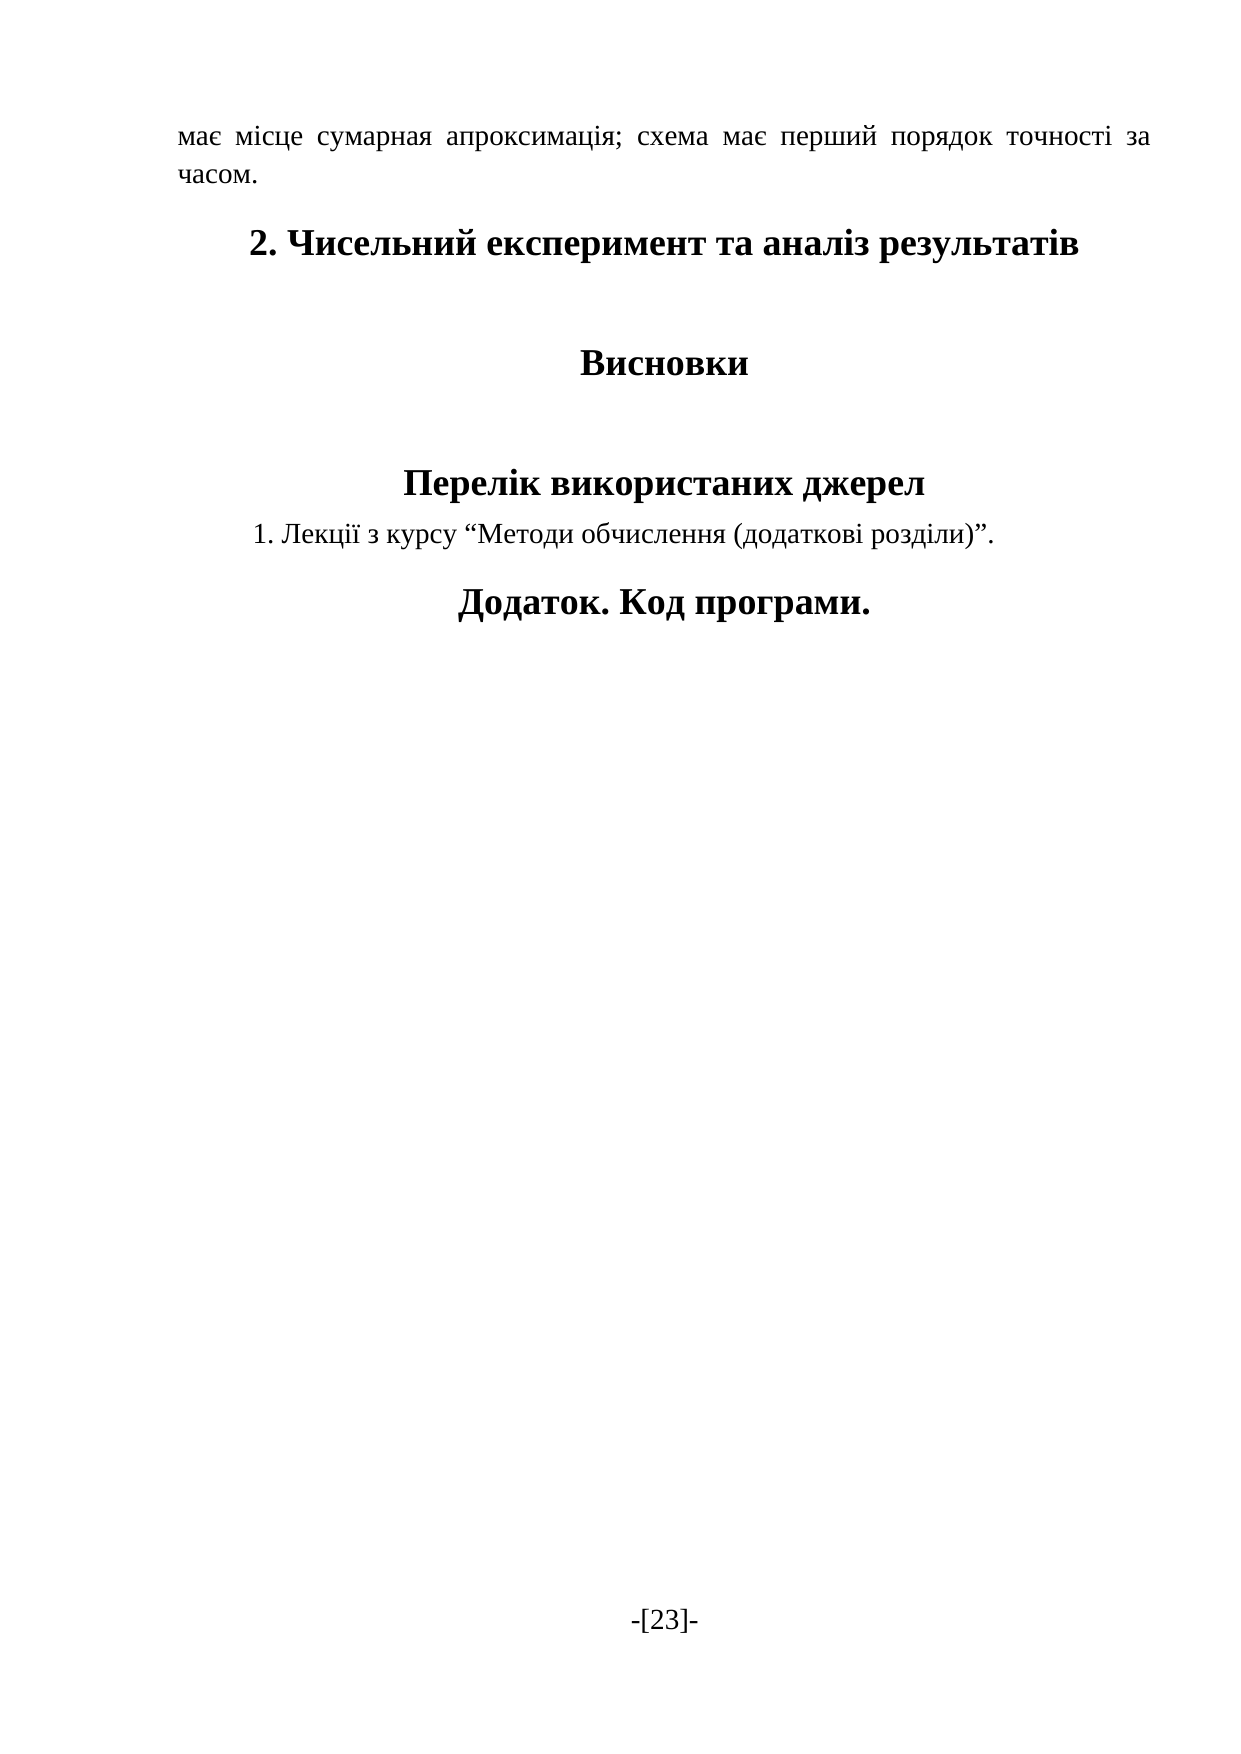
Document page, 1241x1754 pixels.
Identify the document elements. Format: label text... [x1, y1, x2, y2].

subtitle Додаток. Код програми. [177, 579, 1152, 623]
subtitle Перелік використаних джерел [177, 459, 1152, 503]
text 1. Лекції з курсу “Методи обчислення (додаткові розділи)”. [177, 516, 1152, 549]
subtitle Висновки [177, 340, 1152, 383]
subtitle 2. Чисельний експеримент та аналіз результатів [177, 220, 1152, 264]
text має місце сумарная апроксимація; схема має перший порядок точності за часом. [177, 118, 1152, 190]
